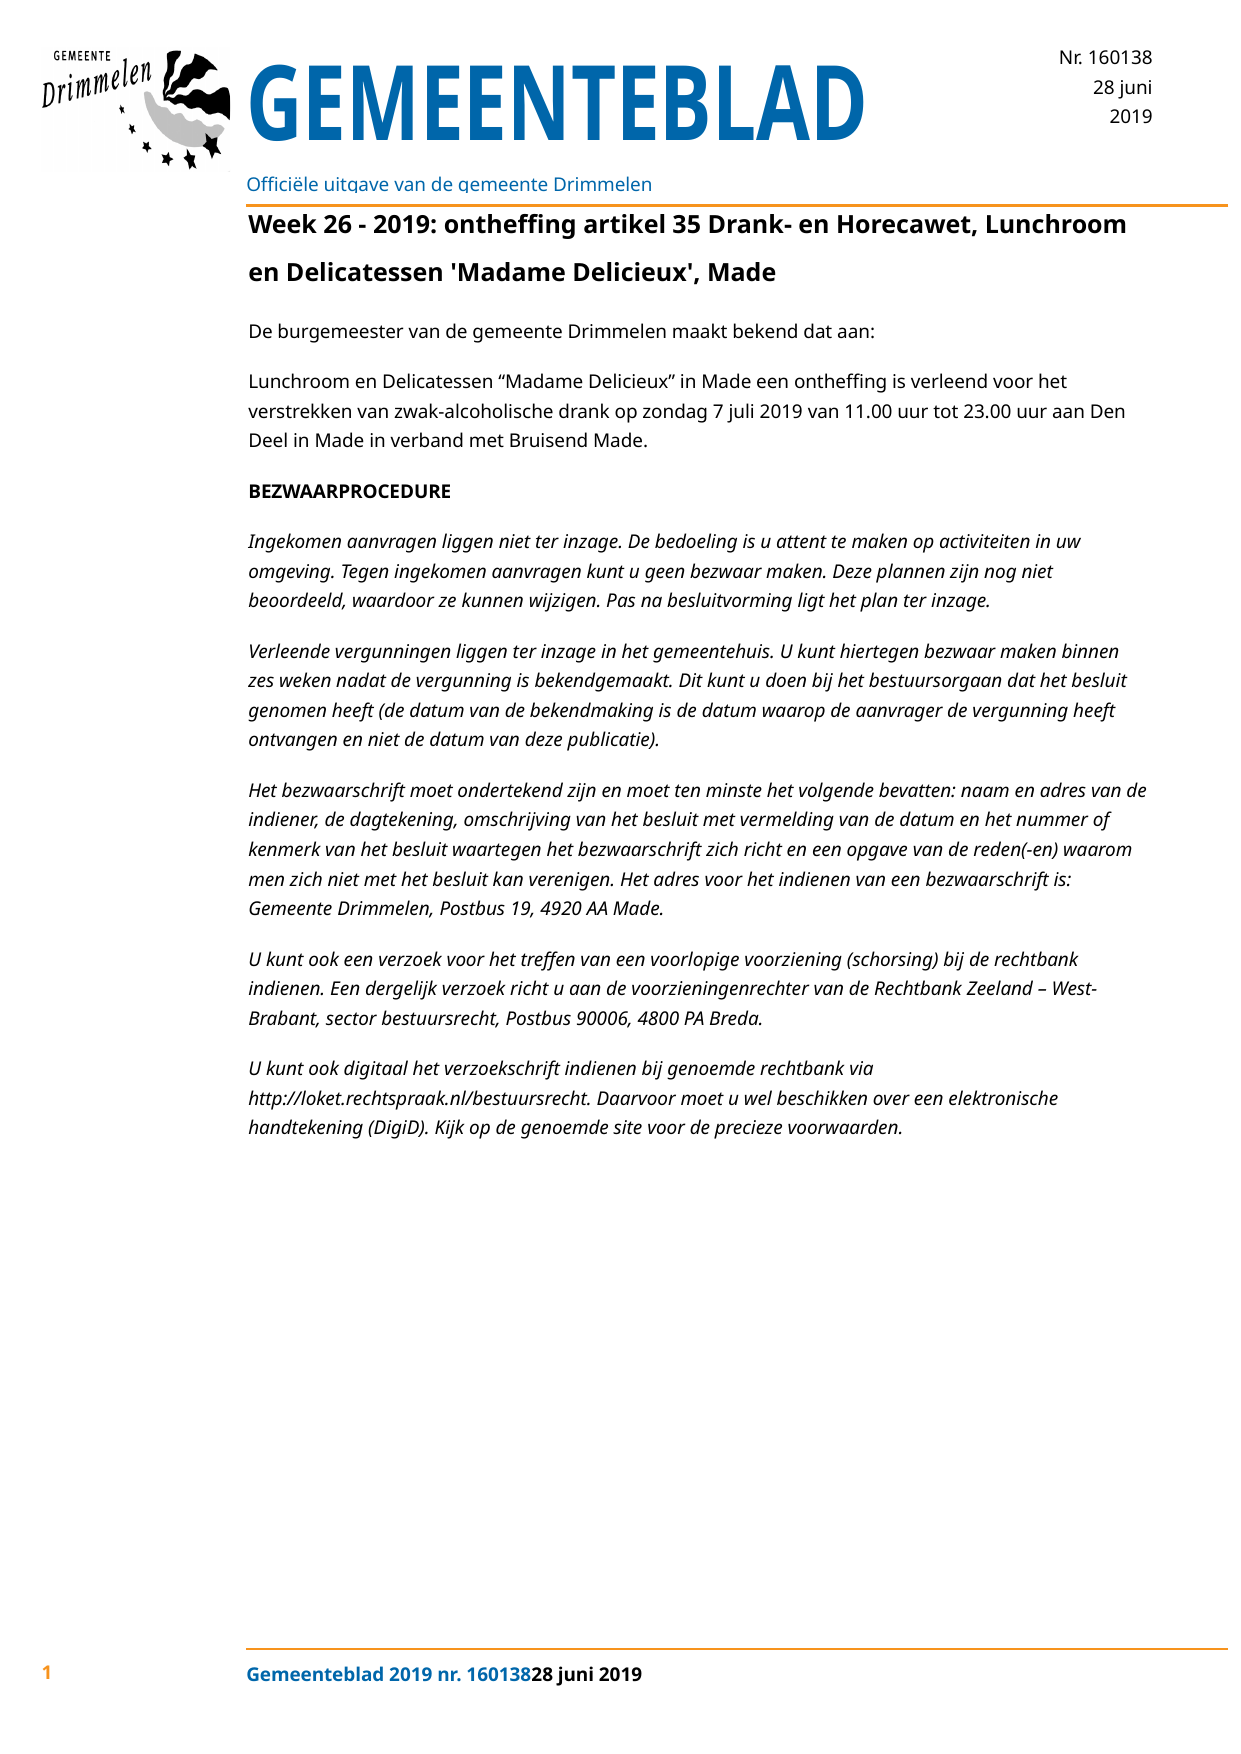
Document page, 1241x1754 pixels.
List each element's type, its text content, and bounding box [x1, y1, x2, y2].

text U kunt ook digitaal het verzoekschrift indienen bij genoemde rechtbank via http://loket.rechtspraak.nl/bestuursrecht. Daarvoor moet u wel beschikken over een elektronische handtekening (DigiD). Kijk op de genoemde site voor de precieze voorwaarden. [248, 1055, 1152, 1140]
text Lunchroom en Delicatessen “Madame Delicieux” in Made een ontheffing is verleend voor het verstrekken van zwak-alcoholische drank op zondag 7 juli 2019 van 11.00 uur tot 23.00 uur aan Den Deel in Made in verband met Bruisend Made. [248, 368, 1152, 453]
text U kunt ook een verzoek voor het treffen van een voorlopige voorziening (schorsing) bij de rechtbank indienen. Een dergelijk verzoek richt u aan de voorzieningenrechter van de Rechtbank Zeeland – West-Brabant, sector bestuursrecht, Postbus 90006, 4800 PA Breda. [248, 946, 1152, 1031]
text Verleende vergunningen liggen ter inzage in het gemeentehuis. U kunt hiertegen bezwaar maken binnen zes weken nadat de vergunning is bekendgemaakt. Dit kunt u doen bij het bestuursorgaan dat het besluit genomen heeft (de datum van de bekendmaking is de datum waarop de aanvrager de vergunning heeft ontvangen en niet de datum van deze publicatie). [248, 638, 1152, 752]
picture [41, 47, 231, 172]
text Het bezwaarschrift moet ondertekend zijn en moet ten minste het volgende bevatten: naam en adres van de indiener, de dagtekening, omschrijving van het besluit met vermelding van de datum en het nummer of kenmerk van het besluit waartegen het bezwaarschrift zich richt en een opgave van de reden(-en) waarom men zich niet met het besluit kan verenigen. Het adres voor het indienen van een bezwaarschrift is: Gemeente Drimmelen, Postbus 19, 4920 AA Made. [248, 777, 1152, 921]
text De burgemeester van de gemeente Drimmelen maakt bekend dat aan: [248, 318, 1152, 344]
text Ingekomen aanvragen liggen niet ter inzage. De bedoeling is u attent te maken op activiteiten in uw omgeving. Tegen ingekomen aanvragen kunt u geen bezwaar maken. Deze plannen zijn nog niet beoordeeld, waardoor ze kunnen wijzigen. Pas na besluitvorming ligt het plan ter inzage. [248, 528, 1152, 613]
text Week 26 - 2019: ontheffing artikel 35 Drank- en Horecawet, Lunchroom en Delicatessen 'Madame Delicieux', Made [248, 207, 1152, 288]
text BEZWAARPROCEDURE [248, 478, 1152, 504]
